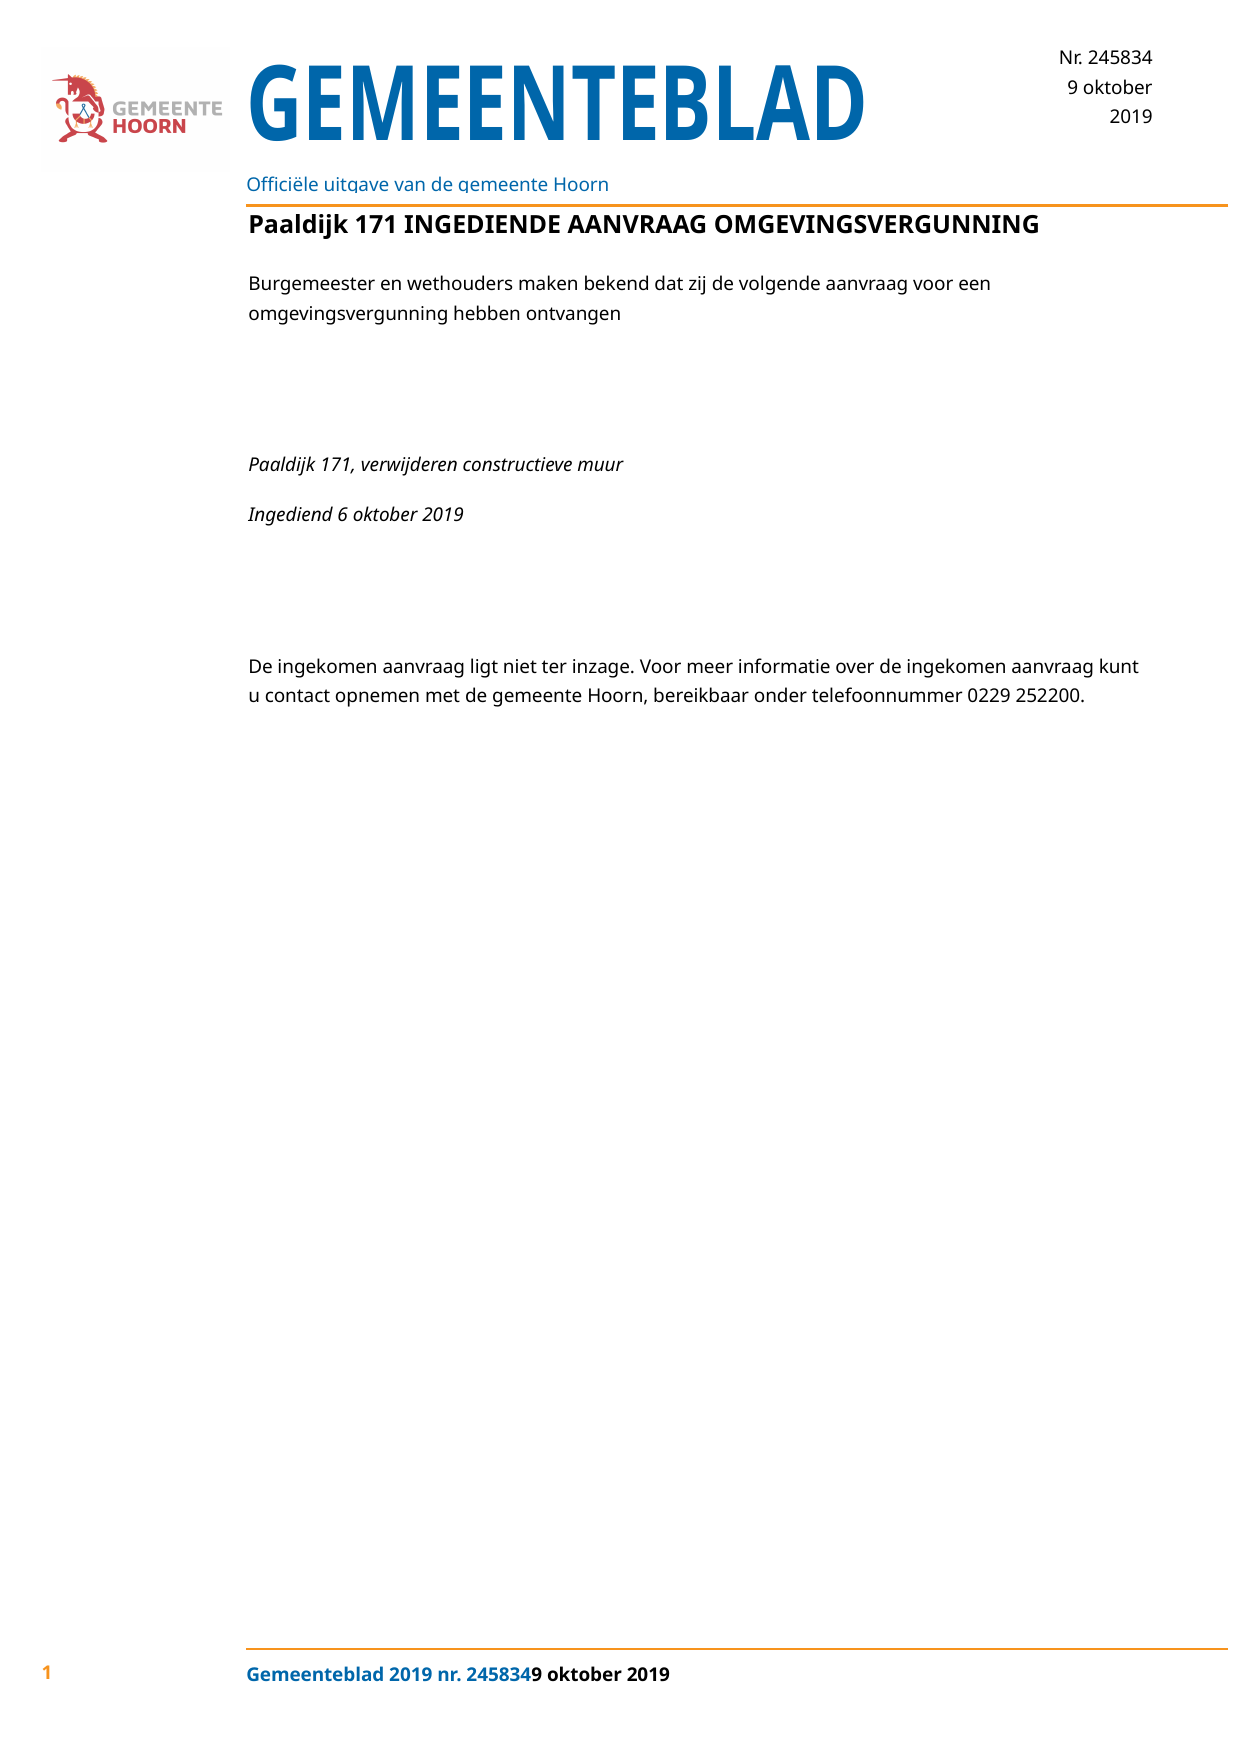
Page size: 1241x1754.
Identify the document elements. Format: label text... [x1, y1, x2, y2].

text Paaldijk 171 INGEDIENDE AANVRAAG OMGEVINGSVERGUNNING [248, 207, 1152, 241]
text De ingekomen aanvraag ligt niet ter inzage. Voor meer informatie over de ingekomen aanvraag kunt u contact opnemen met de gemeente Hoorn, bereikbaar onder telefoonnummer 0229 252200. [248, 653, 1152, 708]
picture [41, 47, 231, 172]
text Paaldijk 171, verwijderen constructieve muur [248, 451, 1152, 477]
text Ingediend 6 oktober 2019 [248, 502, 1152, 527]
text Burgemeester en wethouders maken bekend dat zij de volgende aanvraag voor een omgevingsvergunning hebben ontvangen [248, 270, 1152, 326]
